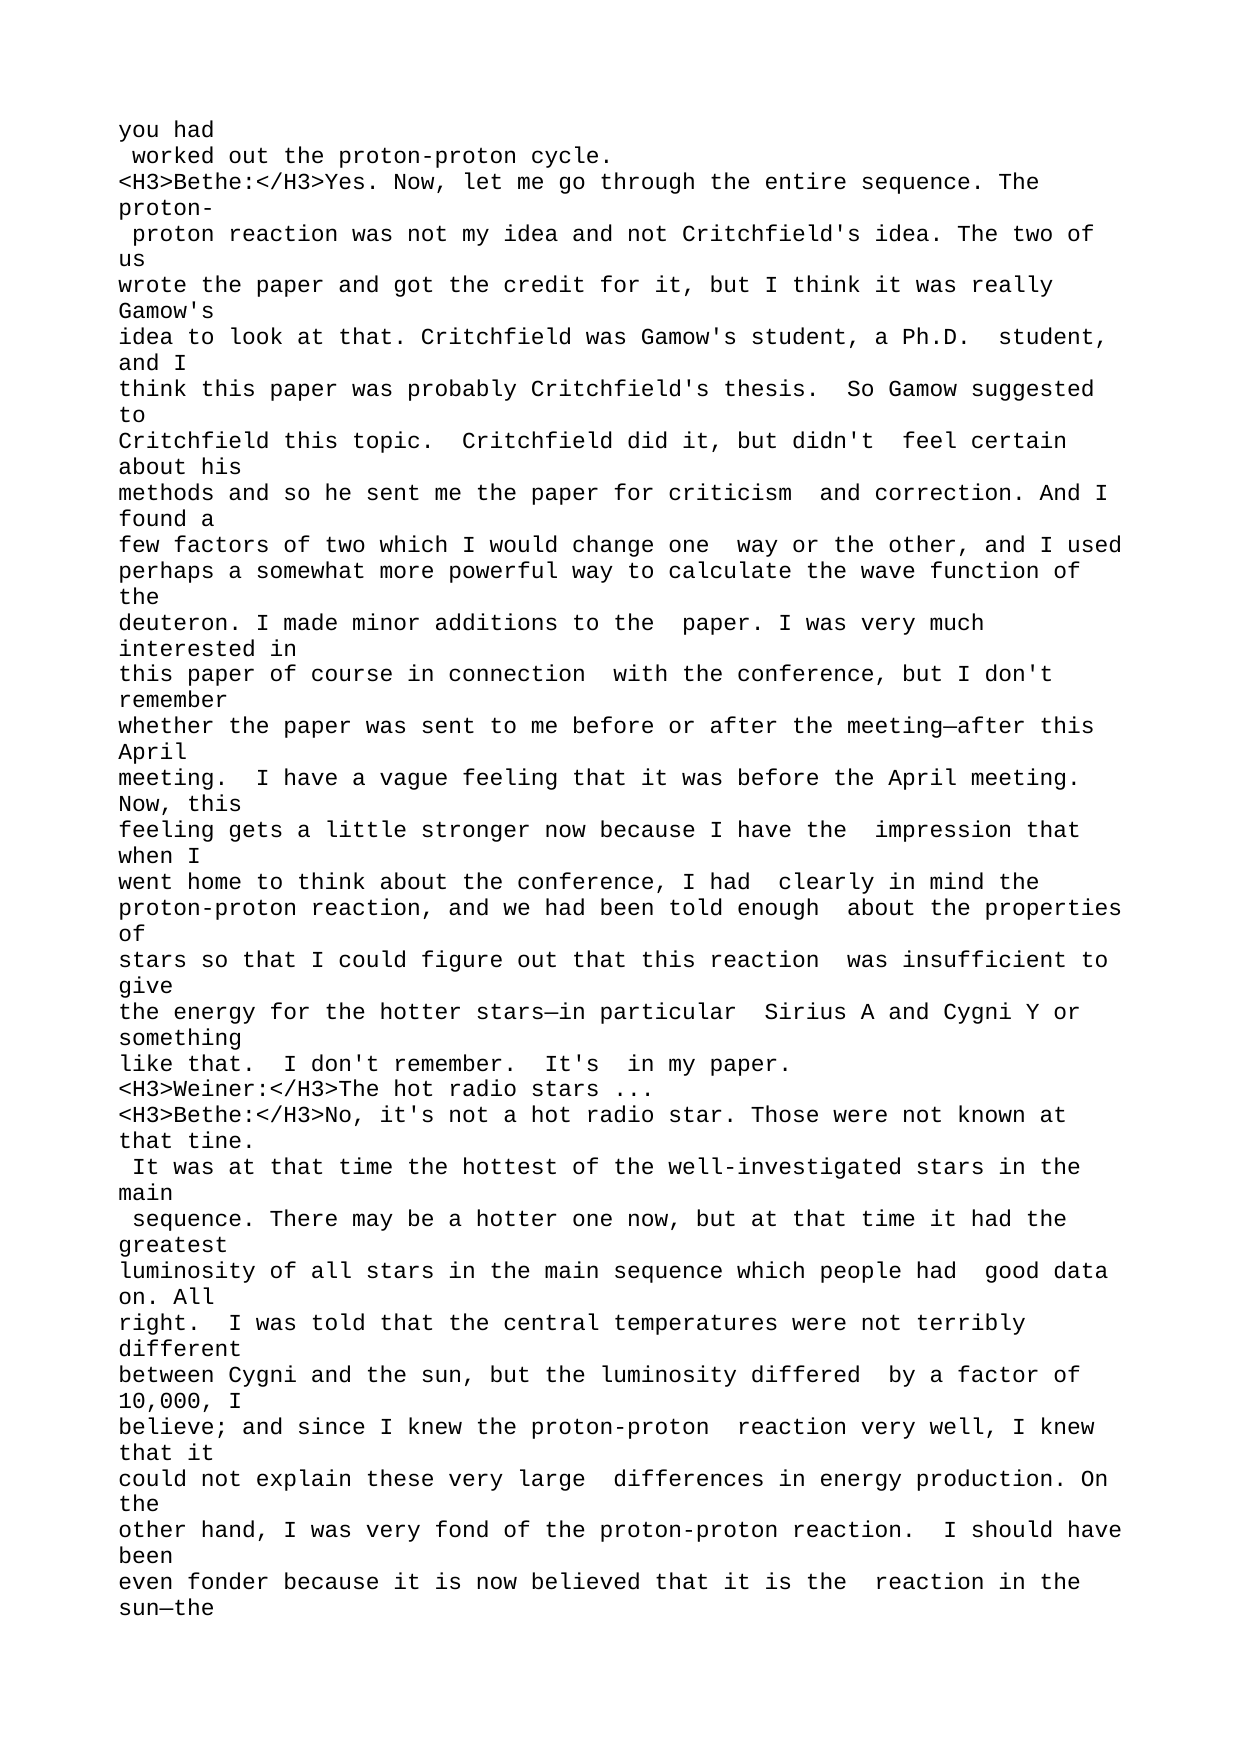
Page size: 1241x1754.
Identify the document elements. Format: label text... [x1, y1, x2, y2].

text even fonder because it is now believed that it is the reaction in the sun—the [118, 1571, 1122, 1622]
text other hand, I was very fond of the proton-proton reaction. I should have been [118, 1519, 1122, 1571]
text you had [118, 118, 1122, 144]
text wrote the paper and got the credit for it, but I think it was really Gamow's [118, 274, 1122, 326]
text the energy for the hotter stars—in particular Sirius A and Cygni Y or something [118, 1000, 1122, 1052]
text stars so that I could figure out that this reaction was insufficient to give [118, 948, 1122, 1000]
text It was at that time the hottest of the well-investigated stars in the main [118, 1156, 1122, 1207]
text feeling gets a little stronger now because I have the impression that when I [118, 818, 1122, 870]
text believe; and since I knew the proton-proton reaction very well, I knew that it [118, 1415, 1122, 1467]
text worked out the proton-proton cycle. [118, 144, 1122, 170]
text <H3>Bethe:</H3>Yes. Now, let me go through the entire sequence. The proton- [118, 170, 1122, 222]
text luminosity of all stars in the main sequence which people had good data on. All [118, 1259, 1122, 1311]
text few factors of two which I would change one way or the other, and I used [118, 533, 1122, 559]
text could not explain these very large differences in energy production. On the [118, 1467, 1122, 1519]
text whether the paper was sent to me before or after the meeting—after this April [118, 715, 1122, 767]
text methods and so he sent me the paper for criticism and correction. And I found a [118, 481, 1122, 533]
text right. I was told that the central temperatures were not terribly different [118, 1311, 1122, 1363]
text sequence. There may be a hotter one now, but at that time it had the greatest [118, 1207, 1122, 1259]
text went home to think about the conference, I had clearly in mind the [118, 870, 1122, 896]
text like that. I don't remember. It's in my paper. [118, 1052, 1122, 1078]
text proton reaction was not my idea and not Critchfield's idea. The two of us [118, 222, 1122, 274]
text <H3>Weiner:</H3>The hot radio stars ... [118, 1078, 1122, 1104]
text deuteron. I made minor additions to the paper. I was very much interested in [118, 611, 1122, 663]
text between Cygni and the sun, but the luminosity differed by a factor of 10,000, I [118, 1363, 1122, 1415]
text Critchfield this topic. Critchfield did it, but didn't feel certain about his [118, 429, 1122, 481]
text perhaps a somewhat more powerful way to calculate the wave function of the [118, 559, 1122, 611]
text idea to look at that. Critchfield was Gamow's student, a Ph.D. student, and I [118, 326, 1122, 377]
text proton-proton reaction, and we had been told enough about the properties of [118, 896, 1122, 948]
text this paper of course in connection with the conference, but I don't remember [118, 663, 1122, 715]
text meeting. I have a vague feeling that it was before the April meeting. Now, this [118, 767, 1122, 818]
text think this paper was probably Critchfield's thesis. So Gamow suggested to [118, 377, 1122, 429]
text <H3>Bethe:</H3>No, it's not a hot radio star. Those were not known at that tine. [118, 1104, 1122, 1156]
